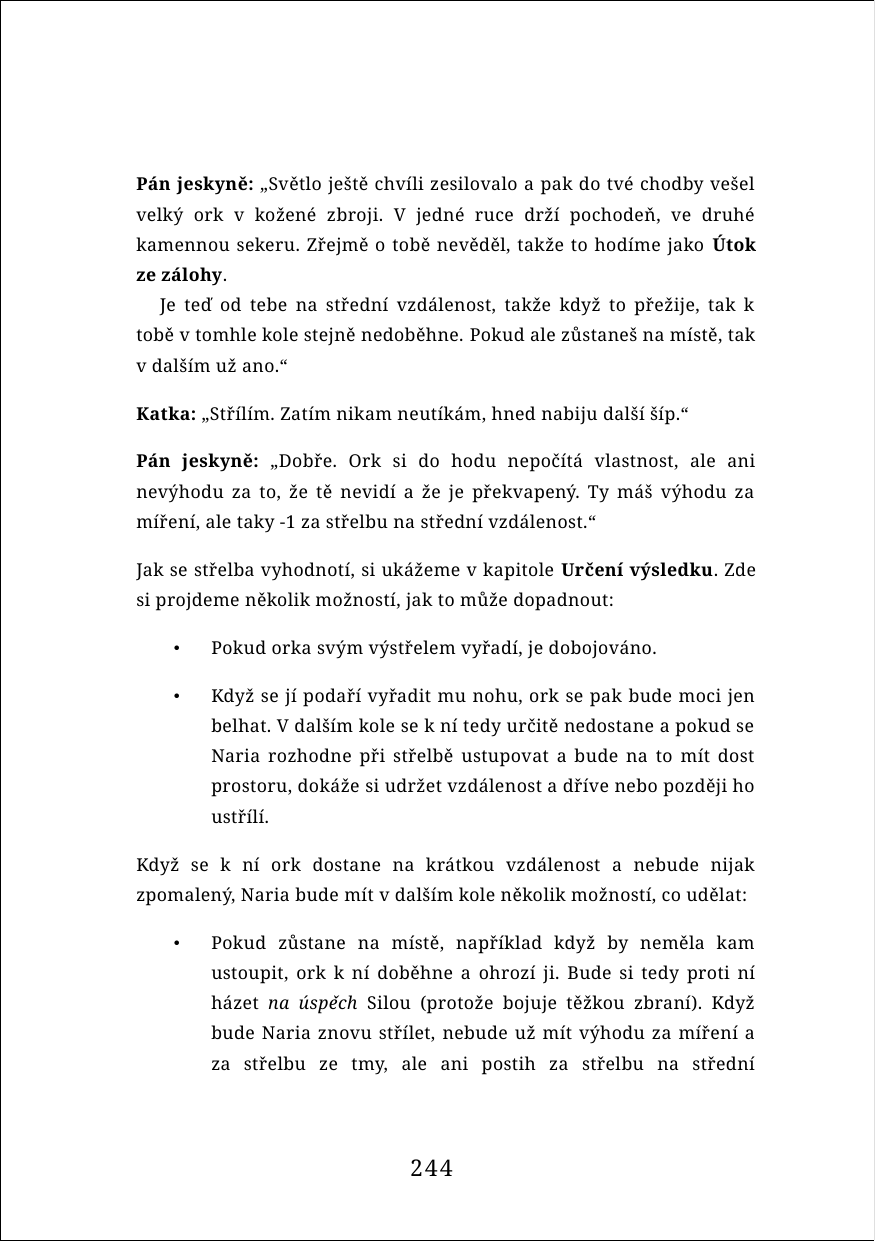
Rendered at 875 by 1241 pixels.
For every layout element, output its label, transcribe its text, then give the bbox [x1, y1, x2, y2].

text Pán jeskyně: „Dobře. Ork si do hodu nepočítá vlastnost, ale ani nevýhodu za to, že tě nevidí a že je překvapený. Ty máš výhodu za míření, ale taky -1 za střelbu na střední vzdálenost.“ [136, 449, 756, 533]
text Když se k ní ork dostane na krátkou vzdálenost a nebude nijak zpomalený, Naria bude mít v dalším kole několik možností, co udělat: [136, 852, 756, 906]
list Když se jí podaří vyřadit mu nohu, ork se pak bude moci jen belhat. V dalším kole se k ní tedy určitě nedostane a pokud se Naria rozhodne při střelbě ustupovat a bude na to mít dost prostoru, dokáže si udržet vzdálenost a dříve nebo později ho ustřílí. [173, 683, 756, 828]
list Pokud zůstane na místě, například když by neměla kam ustoupit, ork k ní doběhne a ohrozí ji. Bude si tedy proti ní házet na úspěch Silou (protože bojuje těžkou zbraní). Když bude Naria znovu střílet, nebude už mít výhodu za míření a za střelbu ze tmy, ale ani postih za střelbu na střední [173, 930, 756, 1075]
list Pokud orka svým výstřelem vyřadí, je dobojováno. [173, 635, 756, 659]
text Pán jeskyně: „Světlo ještě chvíli zesilovalo a pak do tvé chodby vešel velký ork v kožené zbroji. V jedné ruce drží pochodeň, ve druhé kamennou sekeru. Zřejmě o tobě nevěděl, takže to hodíme jako Útok ze zálohy. Je teď od tebe na střední vzdálenost, takže když to přežije, tak k tobě v tomhle kole stejně nedoběhne. Pokud ale zůstaneš na místě, tak v dalším už ano.“ [136, 172, 756, 377]
text Katka: „Střílím. Zatím nikam neutíkám, hned nabiju další šíp.“ [136, 401, 756, 425]
text Jak se střelba vyhodnotí, si ukážeme v kapitole Určení výsledku. Zde si projdeme několik možností, jak to může dopadnout: [136, 557, 756, 612]
